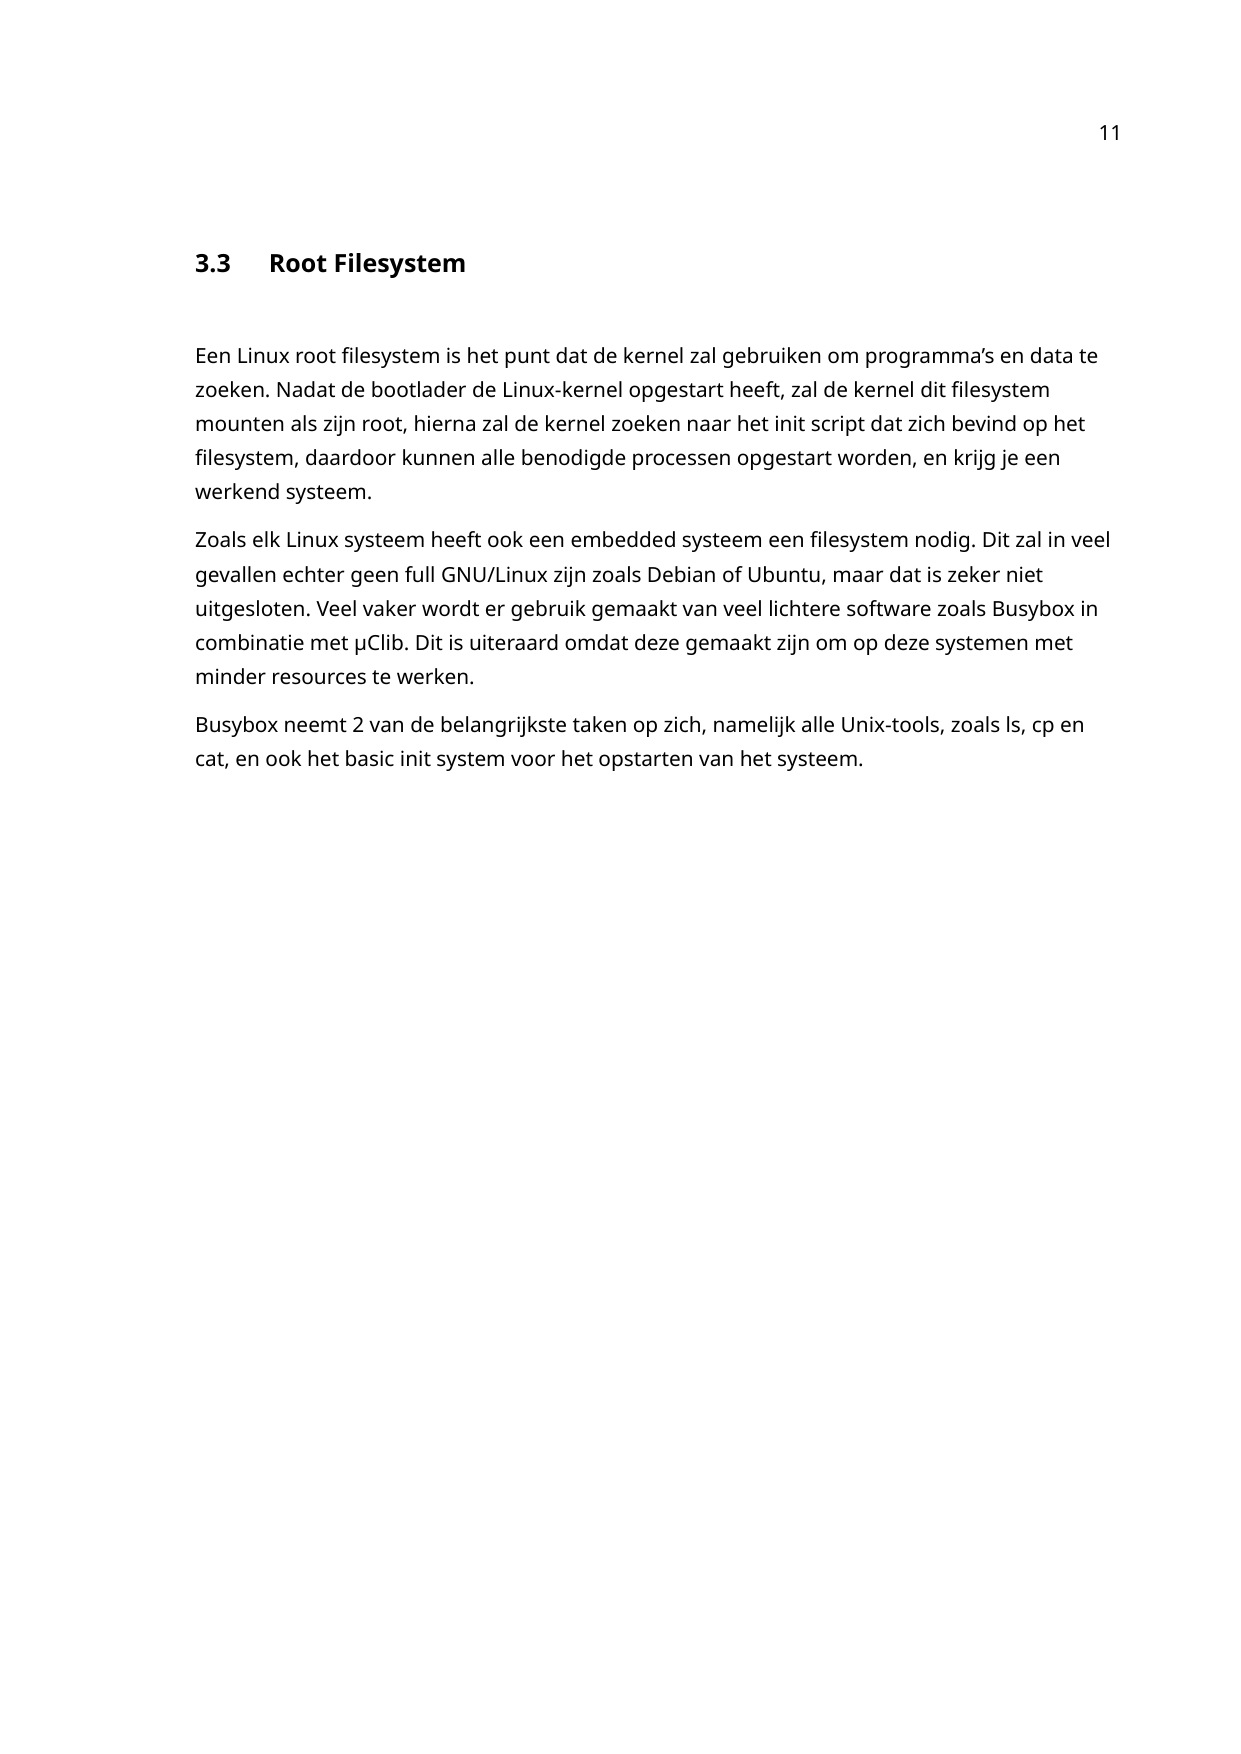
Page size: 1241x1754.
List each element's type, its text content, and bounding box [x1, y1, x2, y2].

text Zoals elk Linux systeem heeft ook een embedded systeem een filesystem nodig. Dit zal in veel gevallen echter geen full GNU/Linux zijn zoals Debian of Ubuntu, maar dat is zeker niet uitgesloten. Veel vaker wordt er gebruik gemaakt van veel lichtere software zoals Busybox in combinatie met µClib. Dit is uiteraard omdat deze gemaakt zijn om op deze systemen met minder resources te werken. [195, 526, 1122, 690]
subtitle 3.3 Root Filesystem [195, 246, 1122, 279]
text Een Linux root filesystem is het punt dat de kernel zal gebruiken om programma’s en data te zoeken. Nadat de bootlader de Linux-kernel opgestart heeft, zal de kernel dit filesystem mounten als zijn root, hierna zal de kernel zoeken naar het init script dat zich bevind op het filesystem, daardoor kunnen alle benodigde processen opgestart worden, en krijg je een werkend systeem. [195, 341, 1122, 505]
text Busybox neemt 2 van de belangrijkste taken op zich, namelijk alle Unix-tools, zoals ls, cp en cat, en ook het basic init system voor het opstarten van het systeem. [195, 711, 1122, 773]
